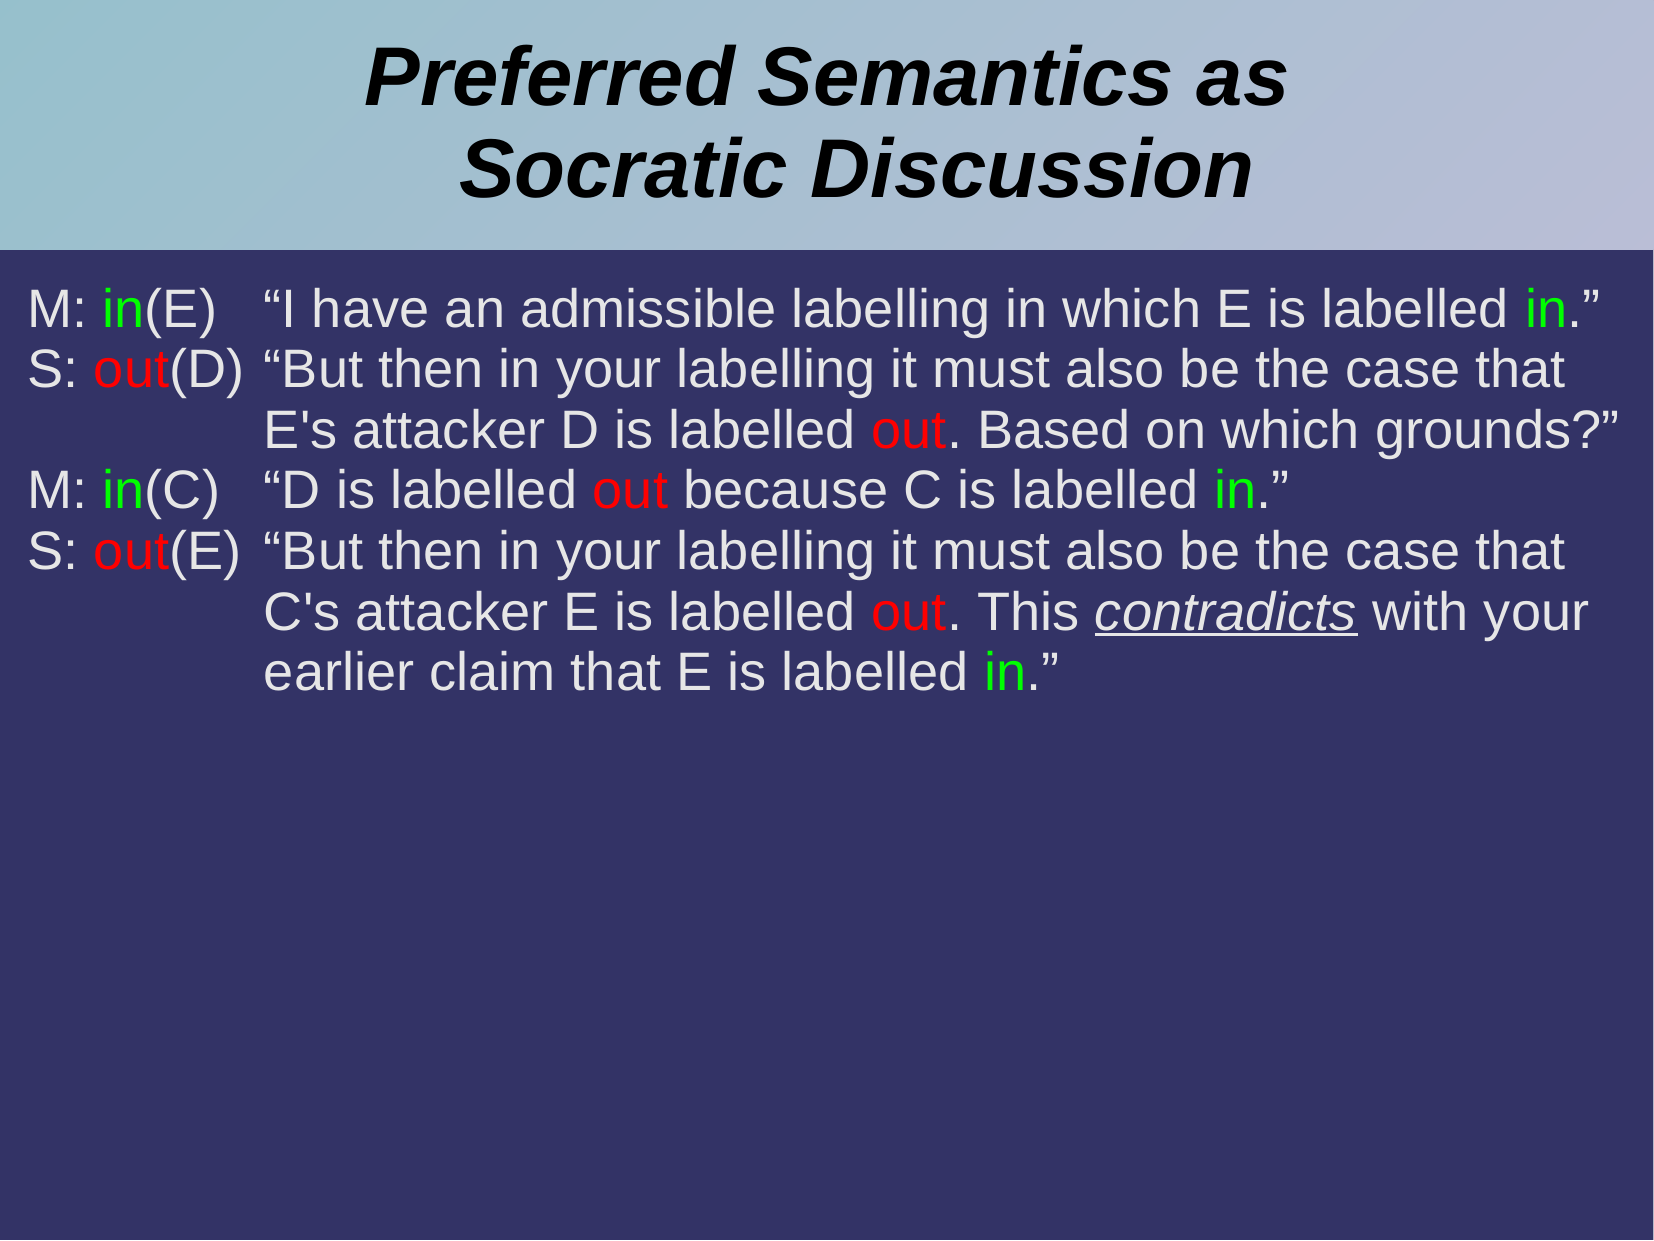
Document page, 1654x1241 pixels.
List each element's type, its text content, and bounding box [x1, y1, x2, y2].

title Preferred Semantics as Socratic Discussion [121, 19, 1534, 227]
list M: in(E) “I have an admissible labelling in which E is labelled in.” S: out(D) “But then in your labelling it must also be the case that E's attacker D is labelled out. Based on which grounds?” M: in(C) “D is labelled out because C is labelled in.” S: out(E) “But then in your labelling it must also be the case that C's attacker E is labelled out. This contradicts with your earlier claim that E is labelled in.” [27, 278, 1639, 1213]
